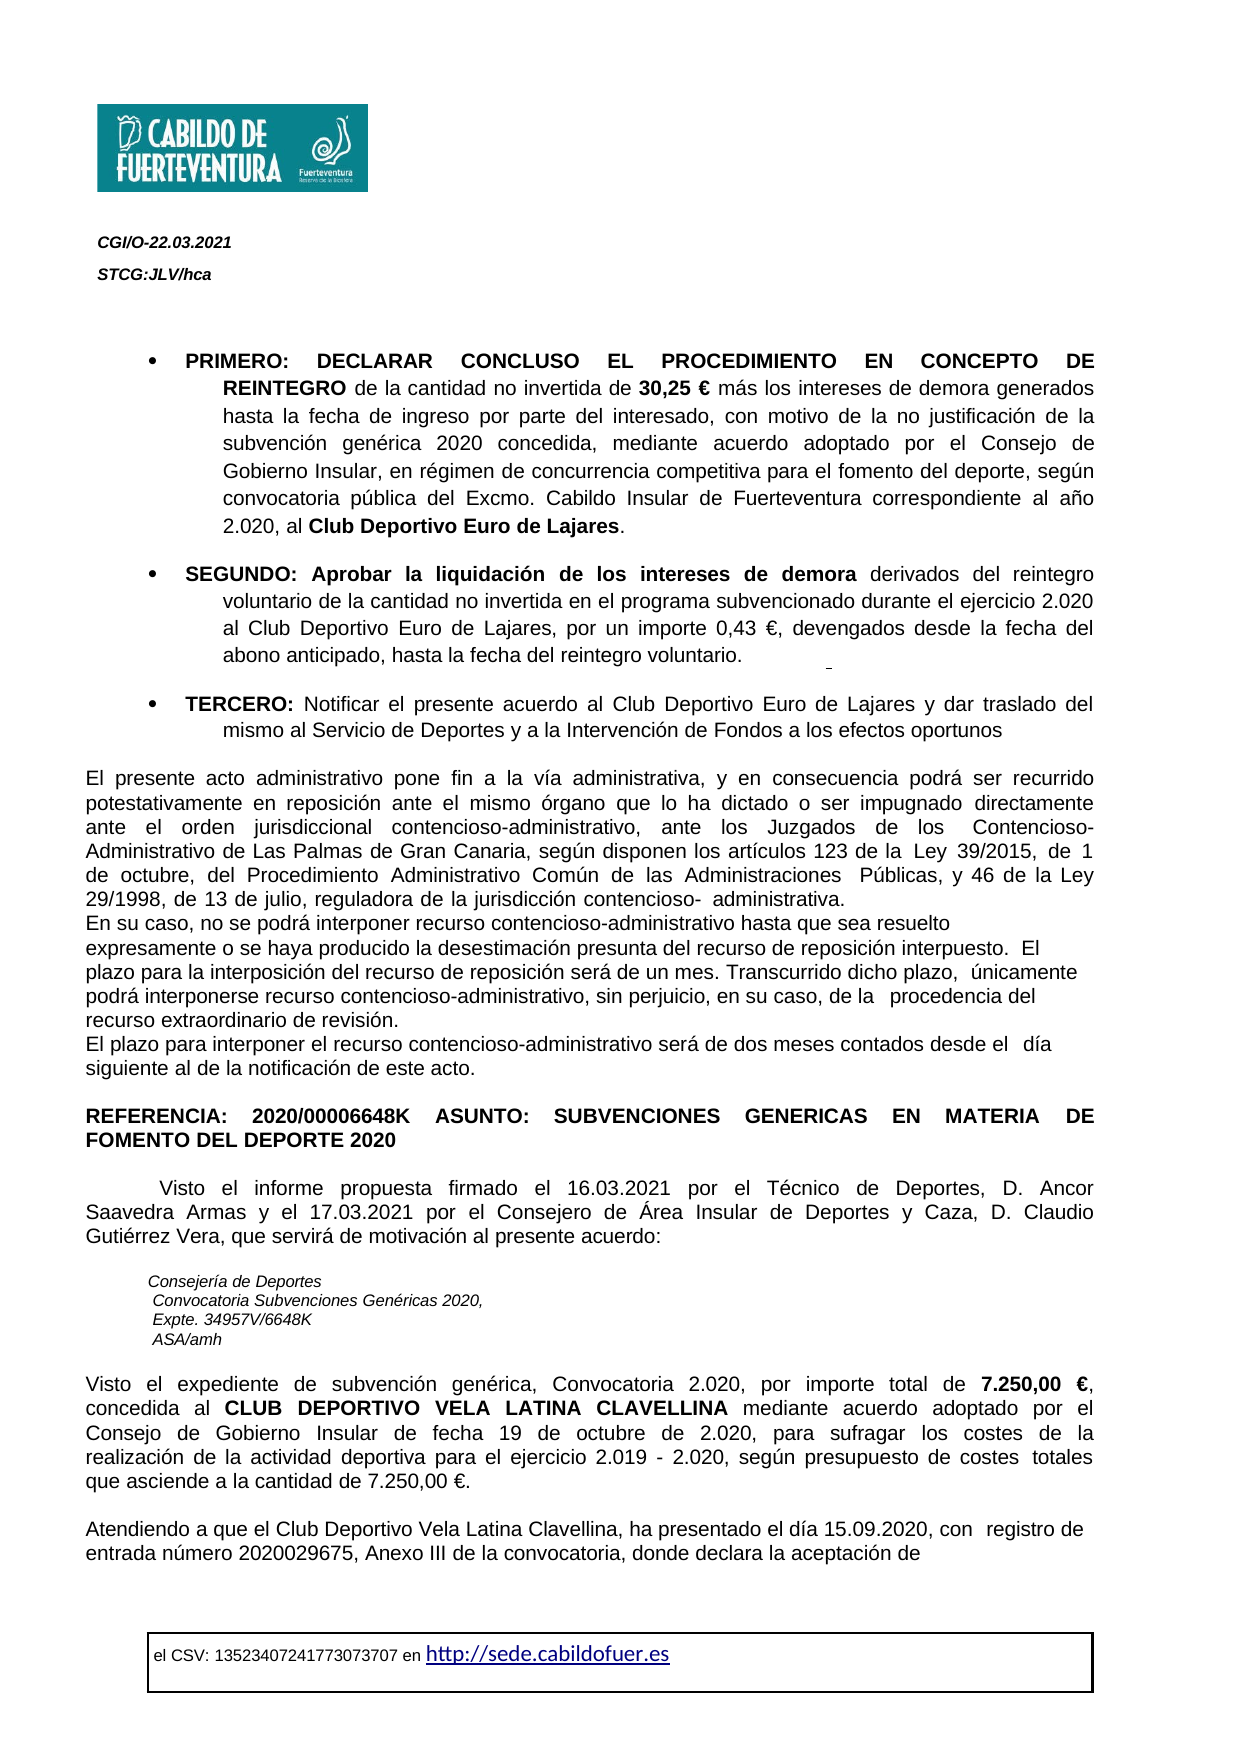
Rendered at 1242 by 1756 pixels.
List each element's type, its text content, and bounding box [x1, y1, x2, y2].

text En su caso, no se podrá interponer recurso contencioso-administrativo hasta que sea resuelto expresamente o se haya producido la desestimación presunta del recurso de reposición interpuesto. El plazo para la interposición del recurso de reposición será de un mes. Transcurrido dicho plazo, únicamente podrá interponerse recurso contencioso-administrativo, sin perjuicio, en su caso, de la procedencia del recurso extraordinario de revisión. [85, 911, 1078, 1032]
text El plazo para interponer el recurso contencioso-administrativo será de dos meses contados desde el día siguiente al de la notificación de este acto. [85, 1032, 1086, 1080]
text Atendiendo a que el Club Deportivo Vela Latina Clavellina, ha presentado el día 15.09.2020, con registro de entrada número 2020029675, Anexo III de la convocatoria, donde declara la aceptación de [85, 1517, 1086, 1565]
text Consejería de Deportes [148, 1272, 1106, 1291]
text ASA/amh [152, 1329, 1106, 1348]
text Visto el informe propuesta firmado el 16.03.2021 por el Técnico de Deportes, D. Ancor Saavedra Armas y el 17.03.2021 por el Consejero de Área Insular de Deportes y Caza, D. Claudio Gutiérrez Vera, que servirá de motivación al presente acuerdo: [85, 1176, 1094, 1248]
text El presente acto administrativo pone fin a la vía administrativa, y en consecuencia podrá ser recurrido potestativamente en reposición ante el mismo órgano que lo ha dictado o ser impugnado directamente ante el orden jurisdiccional contencioso-administrativo, ante los Juzgados de los Contencioso-Administrativo de Las Palmas de Gran Canaria, según disponen los artículos 123 de la Ley 39/2015, de 1 de octubre, del Procedimiento Administrativo Común de las Administraciones Públicas, y 46 de la Ley 29/1998, de 13 de julio, reguladora de la jurisdicción contencioso- administrativa. [85, 766, 1094, 911]
subtitle REFERENCIA: 2020/00006648K ASUNTO: SUBVENCIONES GENERICAS EN MATERIA DE FOMENTO DEL DEPORTE 2020 [85, 1104, 1094, 1152]
text Visto el expediente de subvención genérica, Convocatoria 2.020, por importe total de 7.250,00 €, concedida al CLUB DEPORTIVO VELA LATINA CLAVELLINA mediante acuerdo adoptado por el Consejo de Gobierno Insular de fecha 19 de octubre de 2.020, para sufragar los costes de la realización de la actividad deportiva para el ejercicio 2.019 - 2.020, según presupuesto de costes totales que asciende a la cantidad de 7.250,00 €. [85, 1372, 1094, 1493]
list SEGUNDO: Aprobar la liquidación de los intereses de demora derivados del reintegro voluntario de la cantidad no invertida en el programa subvencionado durante el ejercicio 2.020 al Club Deportivo Euro de Lajares, por un importe 0,43 €, devengados desde la fecha del abono anticipado, hasta la fecha del reintegro voluntario. [149, 561, 1094, 667]
list TERCERO: Notificar el presente acuerdo al Club Deportivo Euro de Lajares y dar traslado del mismo al Servicio de Deportes y a la Intervención de Fondos a los efectos oportunos [149, 691, 1094, 742]
text Convocatoria Subvenciones Genéricas 2020, Expte. 34957V/6648K [152, 1291, 524, 1329]
list PRIMERO: DECLARAR CONCLUSO EL PROCEDIMIENTO EN CONCEPTO DE REINTEGRO de la cantidad no invertida de 30,25 € más los intereses de demora generados hasta la fecha de ingreso por parte del interesado, con motivo de la no justificación de la subvención genérica 2020 concedida, mediante acuerdo adoptado por el Consejo de Gobierno Insular, en régimen de concurrencia competitiva para el fomento del deporte, según convocatoria pública del Excmo. Cabildo Insular de Fuerteventura correspondiente al año 2.020, al Club Deportivo Euro de Lajares. [149, 349, 1095, 538]
